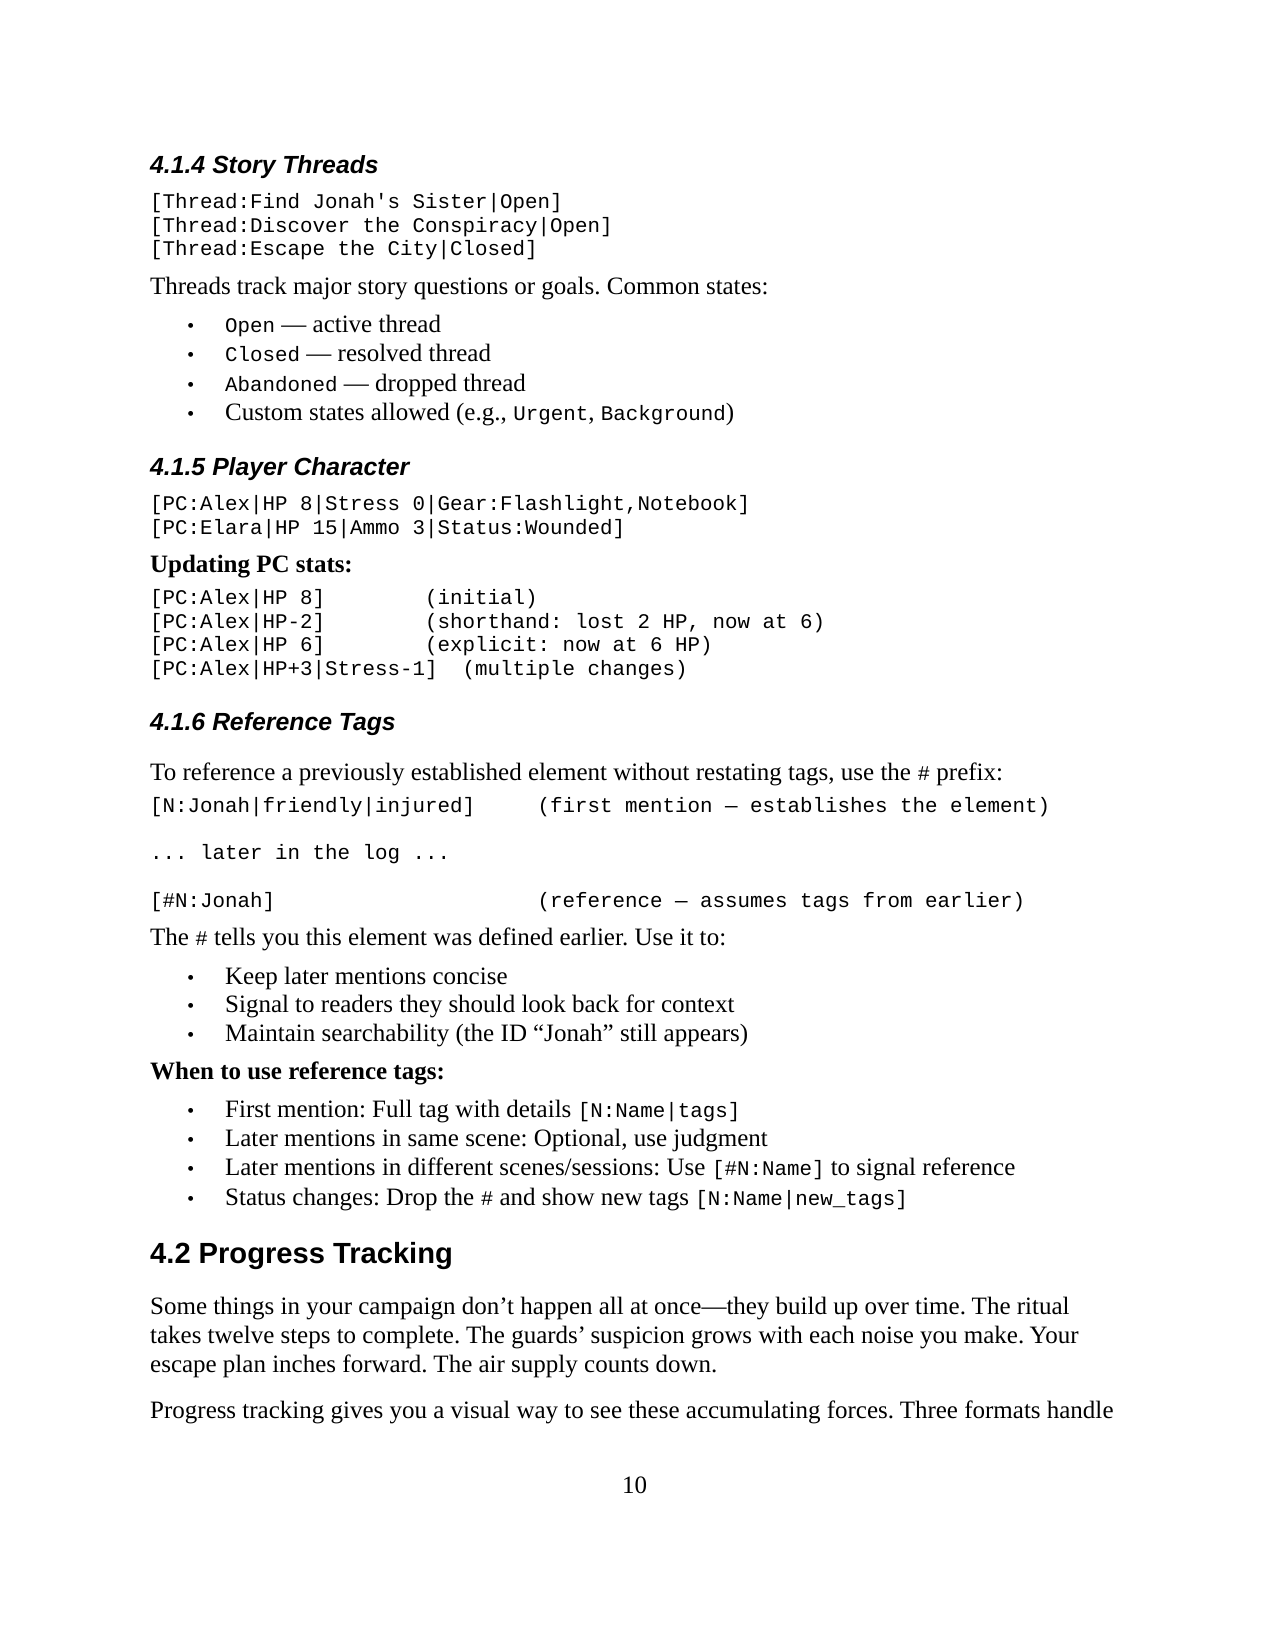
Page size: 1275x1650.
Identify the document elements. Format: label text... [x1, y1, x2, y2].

list First mention: Full tag with details [N:Name|tags] [187, 1094, 1125, 1123]
text Progress tracking gives you a visual way to see these accumulating forces. Three formats handle [150, 1395, 1125, 1424]
subtitle 4.2 Progress Tracking [150, 1236, 1125, 1270]
list Maintain searchability (the ID “Jonah” still appears) [187, 1018, 1125, 1047]
text To reference a previously established element without restating tags, use the # prefix: [150, 757, 1125, 786]
text [#N:Jonah] (reference — assumes tags from earlier) [150, 890, 1125, 913]
subtitle 4.1.4 Story Threads [150, 150, 1125, 178]
text [N:Jonah|friendly|injured] (first mention — establishes the element) [150, 795, 1125, 819]
list Keep later mentions concise [187, 961, 1125, 989]
list Signal to readers they should look back for context [187, 989, 1125, 1018]
text Threads track major story questions or goals. Common states: [150, 271, 1125, 300]
text [PC:Alex|HP 8] (initial) [150, 587, 1125, 611]
text Updating PC stats: [150, 549, 1125, 578]
list Status changes: Drop the # and show new tags [N:Name|new_tags] [187, 1182, 1125, 1211]
list Open — active thread [187, 309, 1125, 338]
text [Thread:Escape the City|Closed] [150, 238, 1125, 262]
text [PC:Alex|HP 8|Stress 0|Gear:Flashlight,Notebook] [150, 493, 1125, 517]
text [PC:Elara|HP 15|Ammo 3|Status:Wounded] [150, 517, 1125, 540]
text [PC:Alex|HP+3|Stress-1] (multiple changes) [150, 658, 1125, 682]
text ... later in the log ... [150, 842, 1125, 866]
list Later mentions in same scene: Optional, use judgment [187, 1123, 1125, 1152]
text [Thread:Discover the Conspiracy|Open] [150, 215, 1125, 238]
text [PC:Alex|HP-2] (shorthand: lost 2 HP, now at 6) [150, 611, 1125, 634]
subtitle 4.1.6 Reference Tags [150, 707, 1125, 735]
text [PC:Alex|HP 6] (explicit: now at 6 HP) [150, 634, 1125, 658]
text Some things in your campaign don’t happen all at once—they build up over time. The ritual takes twelve steps to complete. The guards’ suspicion grows with each noise you make. Your escape plan inches forward. The air supply counts down. [150, 1291, 1125, 1377]
list Later mentions in different scenes/sessions: Use [#N:Name] to signal reference [187, 1152, 1125, 1182]
text When to use reference tags: [150, 1056, 1125, 1085]
list Custom states allowed (e.g., Urgent, Background) [187, 397, 1125, 427]
text [Thread:Find Jonah's Sister|Open] [150, 191, 1125, 215]
list Closed — resolved thread [187, 338, 1125, 368]
list Abandoned — dropped thread [187, 368, 1125, 397]
text The # tells you this element was defined earlier. Use it to: [150, 922, 1125, 952]
subtitle 4.1.5 Player Character [150, 452, 1125, 481]
